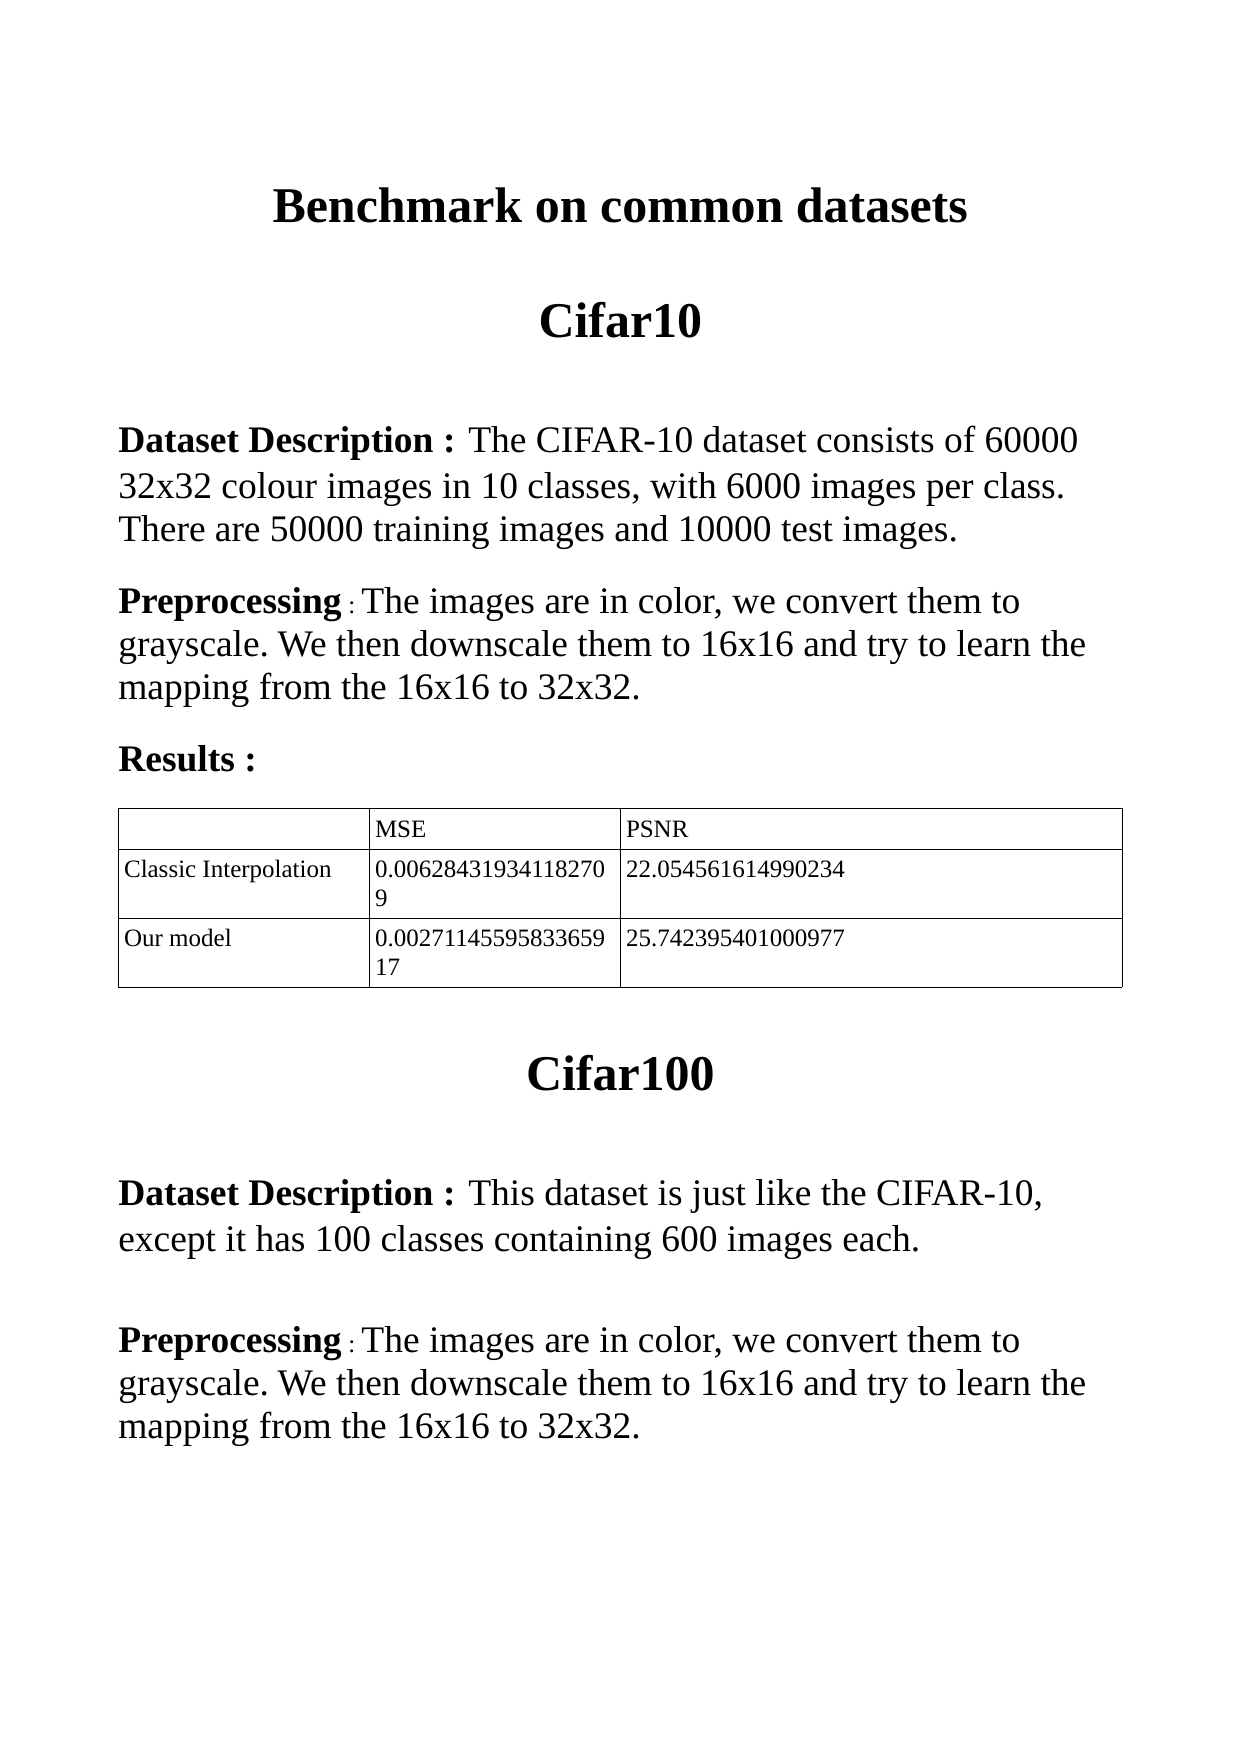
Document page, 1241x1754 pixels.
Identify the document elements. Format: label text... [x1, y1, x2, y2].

table_cell Classic Interpolation [119, 850, 369, 917]
table_cell 22.054561614990234 [621, 850, 1122, 917]
table_header PSNR [621, 809, 1122, 848]
text Results : [118, 736, 1122, 779]
table_header MSE [370, 809, 620, 848]
table_cell 0.0027114559583365917 [370, 919, 620, 987]
table_cell 25.742395401000977 [621, 919, 1122, 987]
table_cell Our model [119, 919, 369, 987]
text Preprocessing : The images are in color, we convert them to grayscale. We then downscale them to 16x16 and try to learn the mapping from the 16x16 to 32x32. [118, 1317, 1122, 1447]
text Preprocessing : The images are in color, we convert them to grayscale. We then downscale them to 16x16 and try to learn the mapping from the 16x16 to 32x32. [118, 549, 1122, 707]
table_cell 0.006284319341182709 [370, 850, 620, 917]
text Dataset Description : This dataset is just like the CIFAR-10, except it has 100 classes containing 600 images each. [118, 1159, 1122, 1260]
text Cifar100 [118, 1044, 1122, 1102]
table_header [119, 809, 369, 848]
text Dataset Description : The CIFAR-10 dataset consists of 60000 32x32 colour images in 10 classes, with 6000 images per class. There are 50000 training images and 10000 test images. [118, 406, 1122, 549]
text Cifar10 [118, 291, 1122, 348]
text Benchmark on common datasets [118, 176, 1122, 233]
